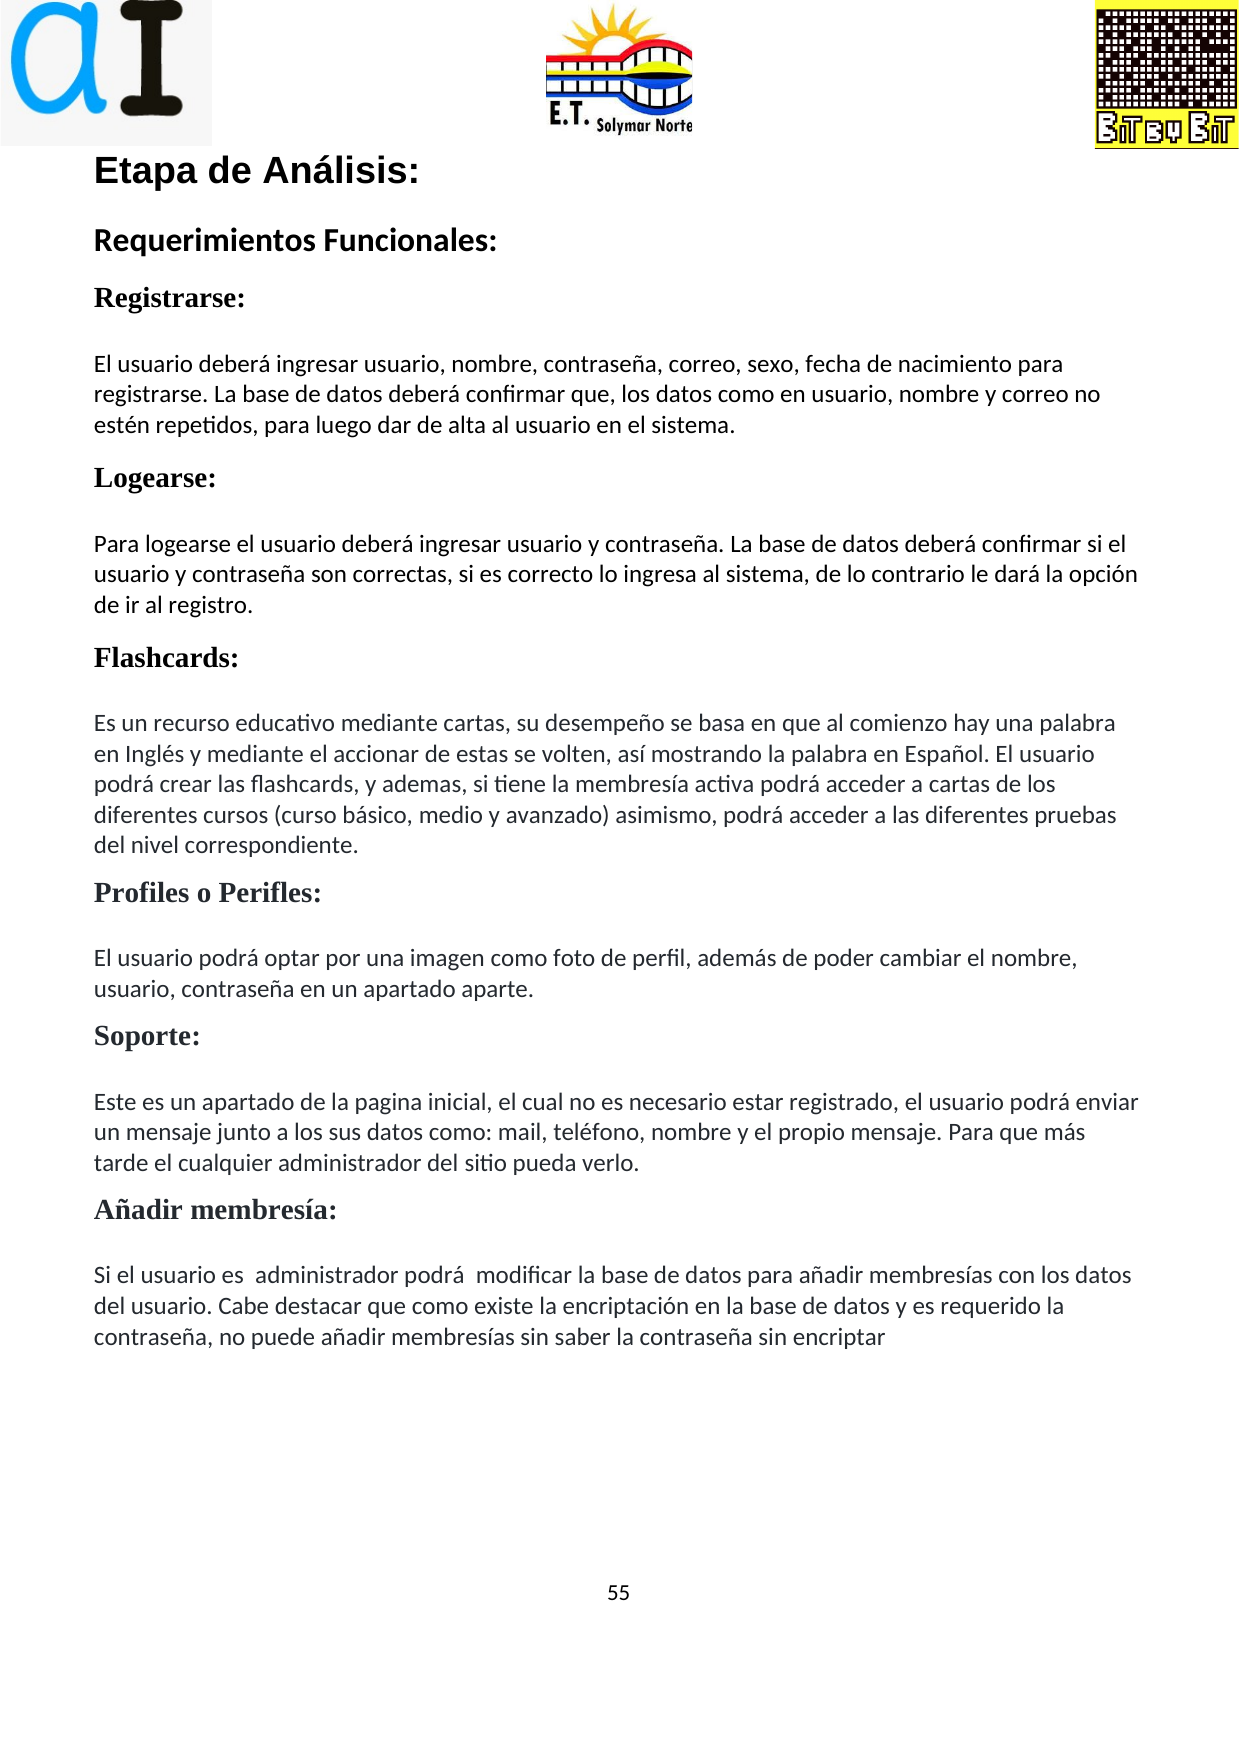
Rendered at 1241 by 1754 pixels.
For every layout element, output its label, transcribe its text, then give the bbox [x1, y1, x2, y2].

subtitle Añadir membresía: [94, 1192, 1143, 1226]
picture [1094, 0, 1239, 149]
picture [546, 0, 693, 146]
text El usuario podrá optar por una imagen como foto de perfil, además de poder cambiar el nombre, usuario, contraseña en un apartado aparte. [94, 942, 1143, 1003]
text Para logearse el usuario deberá ingresar usuario y contraseña. La base de datos deberá confirmar si el usuario y contraseña son correctas, si es correcto lo ingresa al sistema, de lo contrario le dará la opción de ir al registro. [94, 528, 1143, 619]
text El usuario deberá ingresar usuario, nombre, contraseña, correo, sexo, fecha de nacimiento para registrarse. La base de datos deberá confirmar que, los datos como en usuario, nombre y correo no estén repetidos, para luego dar de alta al usuario en el sistema. [94, 348, 1143, 439]
text Si el usuario es administrador podrá modificar la base de datos para añadir membresías con los datos del usuario. Cabe destacar que como existe la encriptación en la base de datos y es requerido la contraseña, no puede añadir membresías sin saber la contraseña sin encriptar [94, 1260, 1143, 1351]
subtitle Profiles o Perifles: [94, 875, 1143, 908]
subtitle Registrarse: [94, 280, 1143, 314]
subtitle Etapa de Análisis: [94, 148, 1143, 191]
subtitle Flashcards: [94, 640, 1143, 673]
subtitle Requerimientos Funcionales: [94, 218, 1143, 259]
subtitle Soporte: [94, 1018, 1143, 1052]
text Es un recurso educativo mediante cartas, su desempeño se basa en que al comienzo hay una palabra en Inglés y mediante el accionar de estas se volten, así mostrando la palabra en Español. El usuario podrá crear las flashcards, y ademas, si tiene la membresía activa podrá acceder a cartas de los diferentes cursos (curso básico, medio y avanzado) asimismo, podrá acceder a las diferentes pruebas del nivel correspondiente. [94, 708, 1143, 860]
picture [0, 0, 212, 146]
text Este es un apartado de la pagina inicial, el cual no es necesario estar registrado, el usuario podrá enviar un mensaje junto a los sus datos como: mail, teléfono, nombre y el propio mensaje. Para que más tarde el cualquier administrador del sitio pueda verlo. [94, 1086, 1143, 1177]
subtitle Logearse: [94, 460, 1143, 493]
